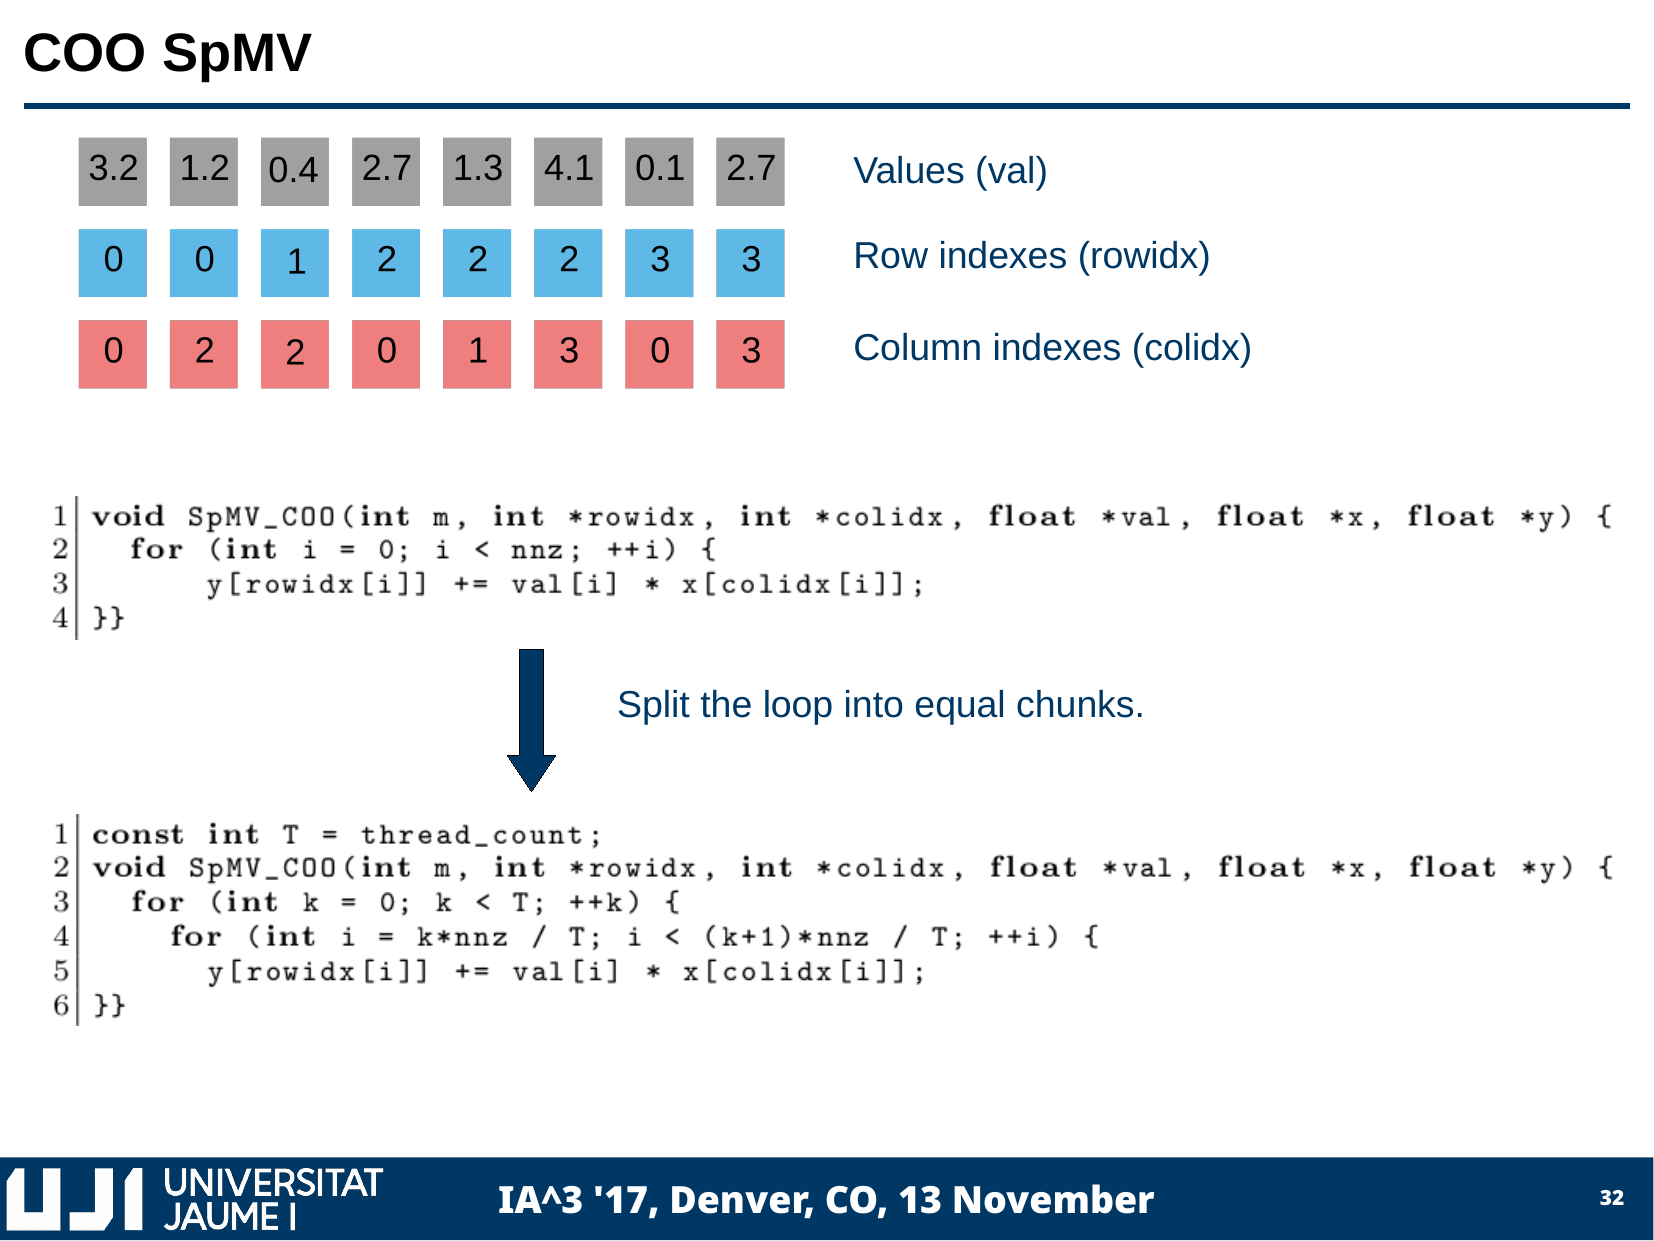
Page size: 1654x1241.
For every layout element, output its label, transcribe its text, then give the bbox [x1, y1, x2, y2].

text_box [507, 649, 556, 792]
picture [71, 130, 792, 396]
text_box Split the loop into equal chunks. [602, 675, 1161, 733]
title COO SpMV [23, 0, 1630, 107]
text_box Column indexes (colidx) [838, 318, 1268, 376]
picture [49, 496, 1620, 640]
picture [0, 1158, 390, 1241]
text_box Row indexes (rowidx) [838, 227, 1268, 284]
text_box Values (val) [838, 141, 1063, 199]
picture [50, 814, 1620, 1026]
